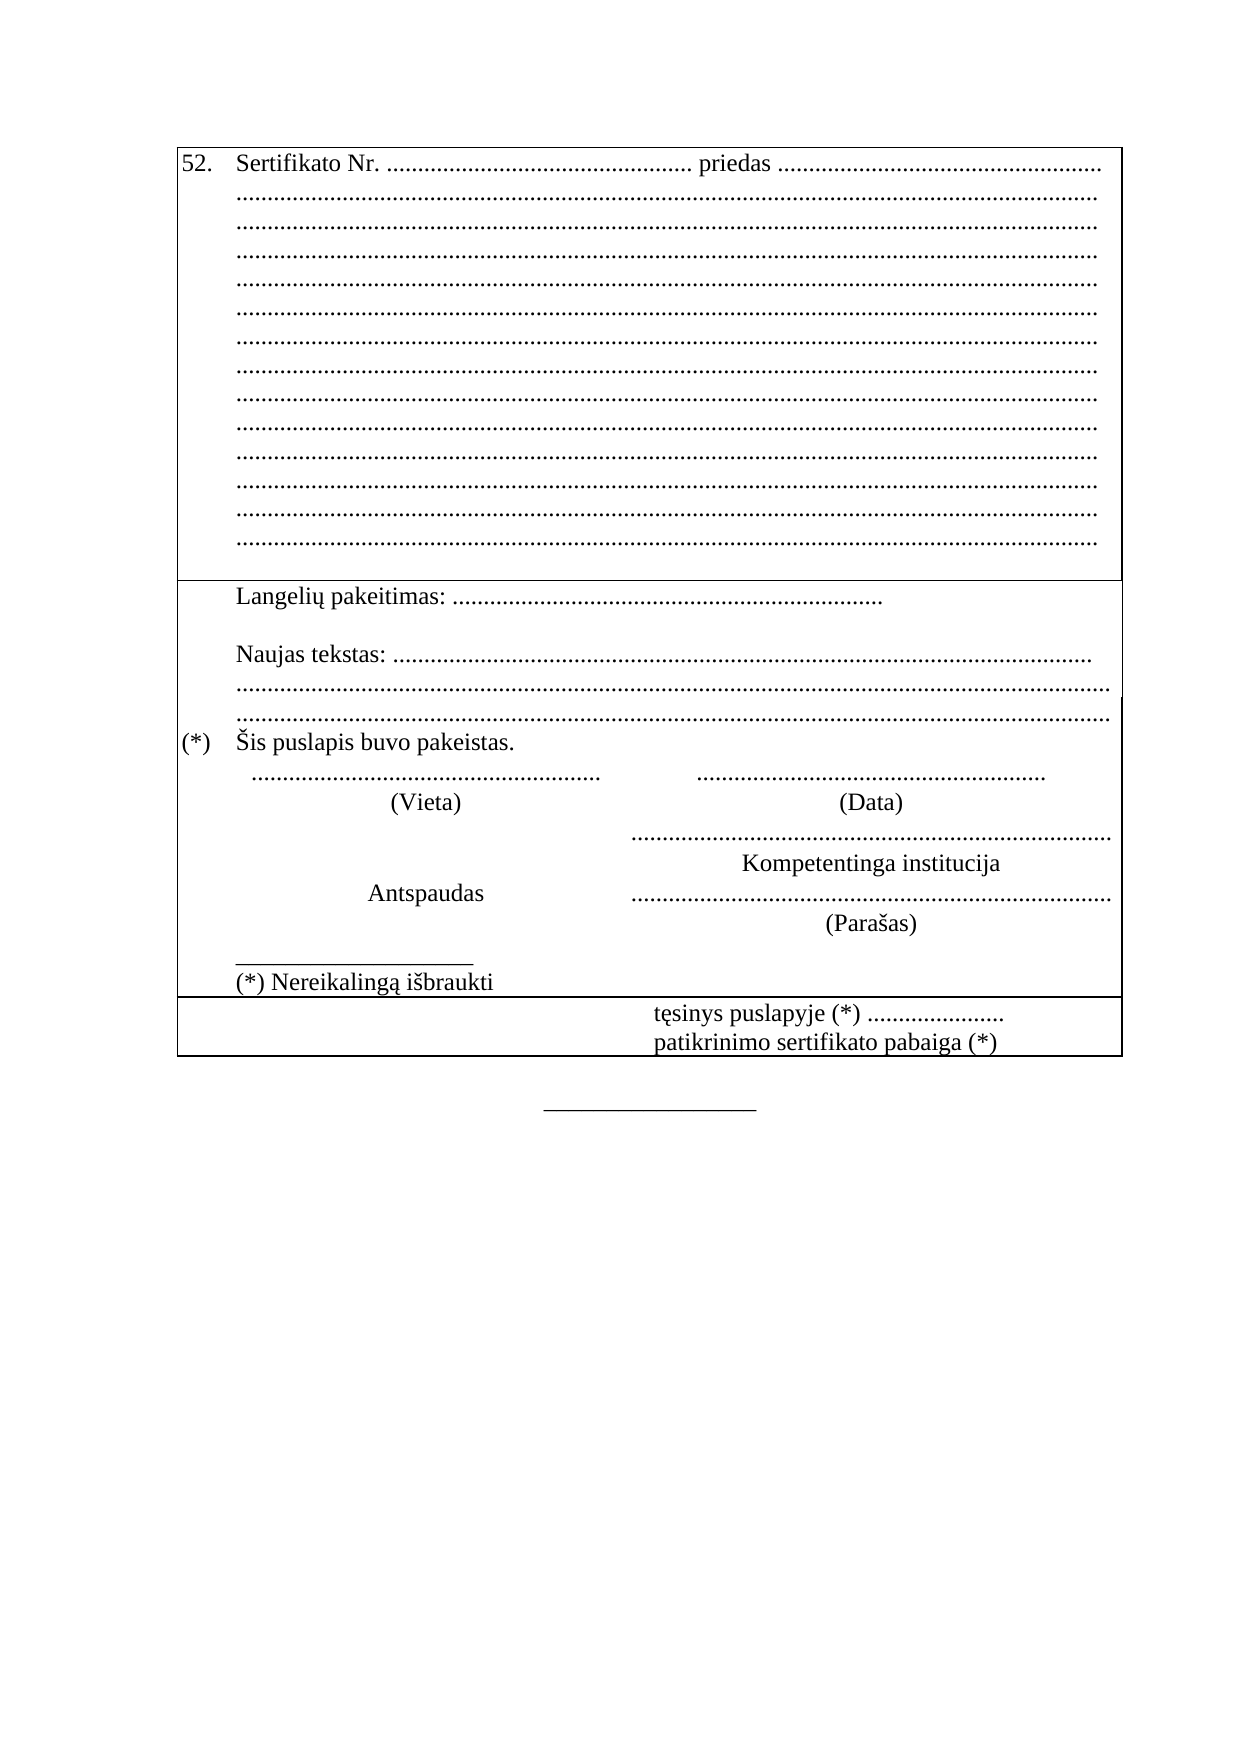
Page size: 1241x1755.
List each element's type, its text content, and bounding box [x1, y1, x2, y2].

table_cell ............................................................................. [620, 816, 1121, 846]
table_cell (Vieta) [231, 786, 620, 816]
table_cell [231, 816, 620, 846]
table_cell Antspaudas [231, 877, 620, 907]
table_cell ............................................................................. [620, 877, 1121, 907]
table_cell (*) [178, 727, 231, 996]
table_cell (Parašas) [620, 907, 1121, 937]
table_cell Naujas tekstas: ................................................................................................................ [231, 639, 1122, 668]
table_cell Šis puslapis buvo pakeistas. [231, 727, 620, 755]
table_cell Langelių pakeitimas: ..................................................................... [231, 581, 1122, 639]
table_cell ............................................................................................................................................ [231, 697, 1121, 727]
table_header Sertifikato Nr. ................................................. priedas .................................................... .......................................................................................................................................... .......................................................................................................................................... .......................................................................................................................................... .......................................................................................................................................... .......................................................................................................................................... .......................................................................................................................................... .......................................................................................................................................... .......................................................................................................................................... .......................................................................................................................................... .......................................................................................................................................... .......................................................................................................................................... .......................................................................................................................................... .......................................................................................................................................... [231, 148, 1121, 580]
text _________________ [177, 1086, 1122, 1114]
table_cell [231, 907, 620, 937]
table_cell Kompetentinga institucija [620, 846, 1121, 877]
table_cell ............................................................................................................................................ [231, 668, 1122, 697]
table_cell ___________________ (*) Nereikalingą išbraukti [231, 937, 620, 996]
table_header 52. [178, 148, 231, 580]
table_cell [620, 937, 1121, 996]
table_cell (Data) [620, 786, 1121, 816]
table_cell ........................................................ [231, 755, 620, 786]
table_cell [231, 846, 620, 877]
table_cell ........................................................ [620, 755, 1121, 786]
table_cell [178, 581, 231, 727]
table_cell [620, 727, 1121, 755]
table_cell tęsinys puslapyje (*) ...................... patikrinimo sertifikato pabaiga (*) [178, 998, 1121, 1055]
